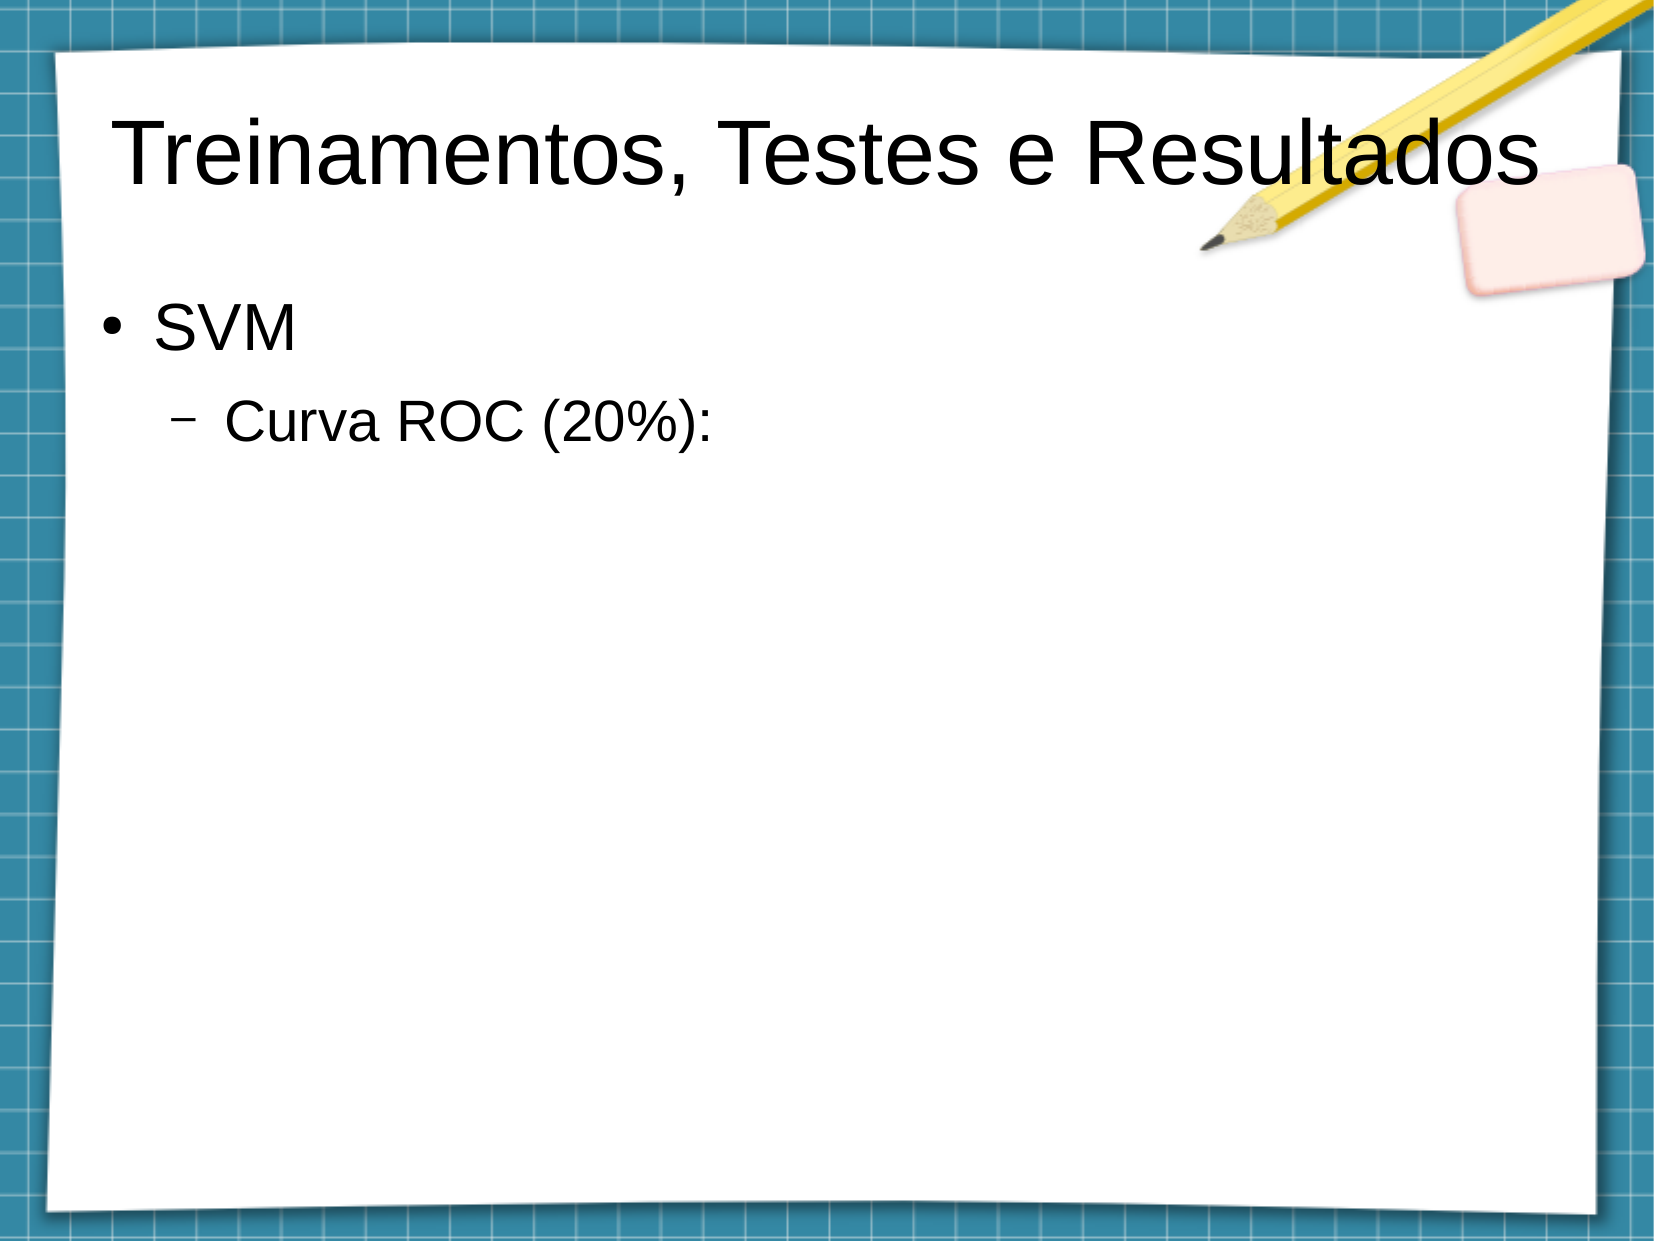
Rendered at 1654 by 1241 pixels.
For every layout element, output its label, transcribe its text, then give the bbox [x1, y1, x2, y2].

list SVM Curva ROC (20%): [82, 290, 1571, 1010]
picture [0, 0, 1654, 1241]
title Treinamentos, Testes e Resultados [82, 49, 1571, 257]
